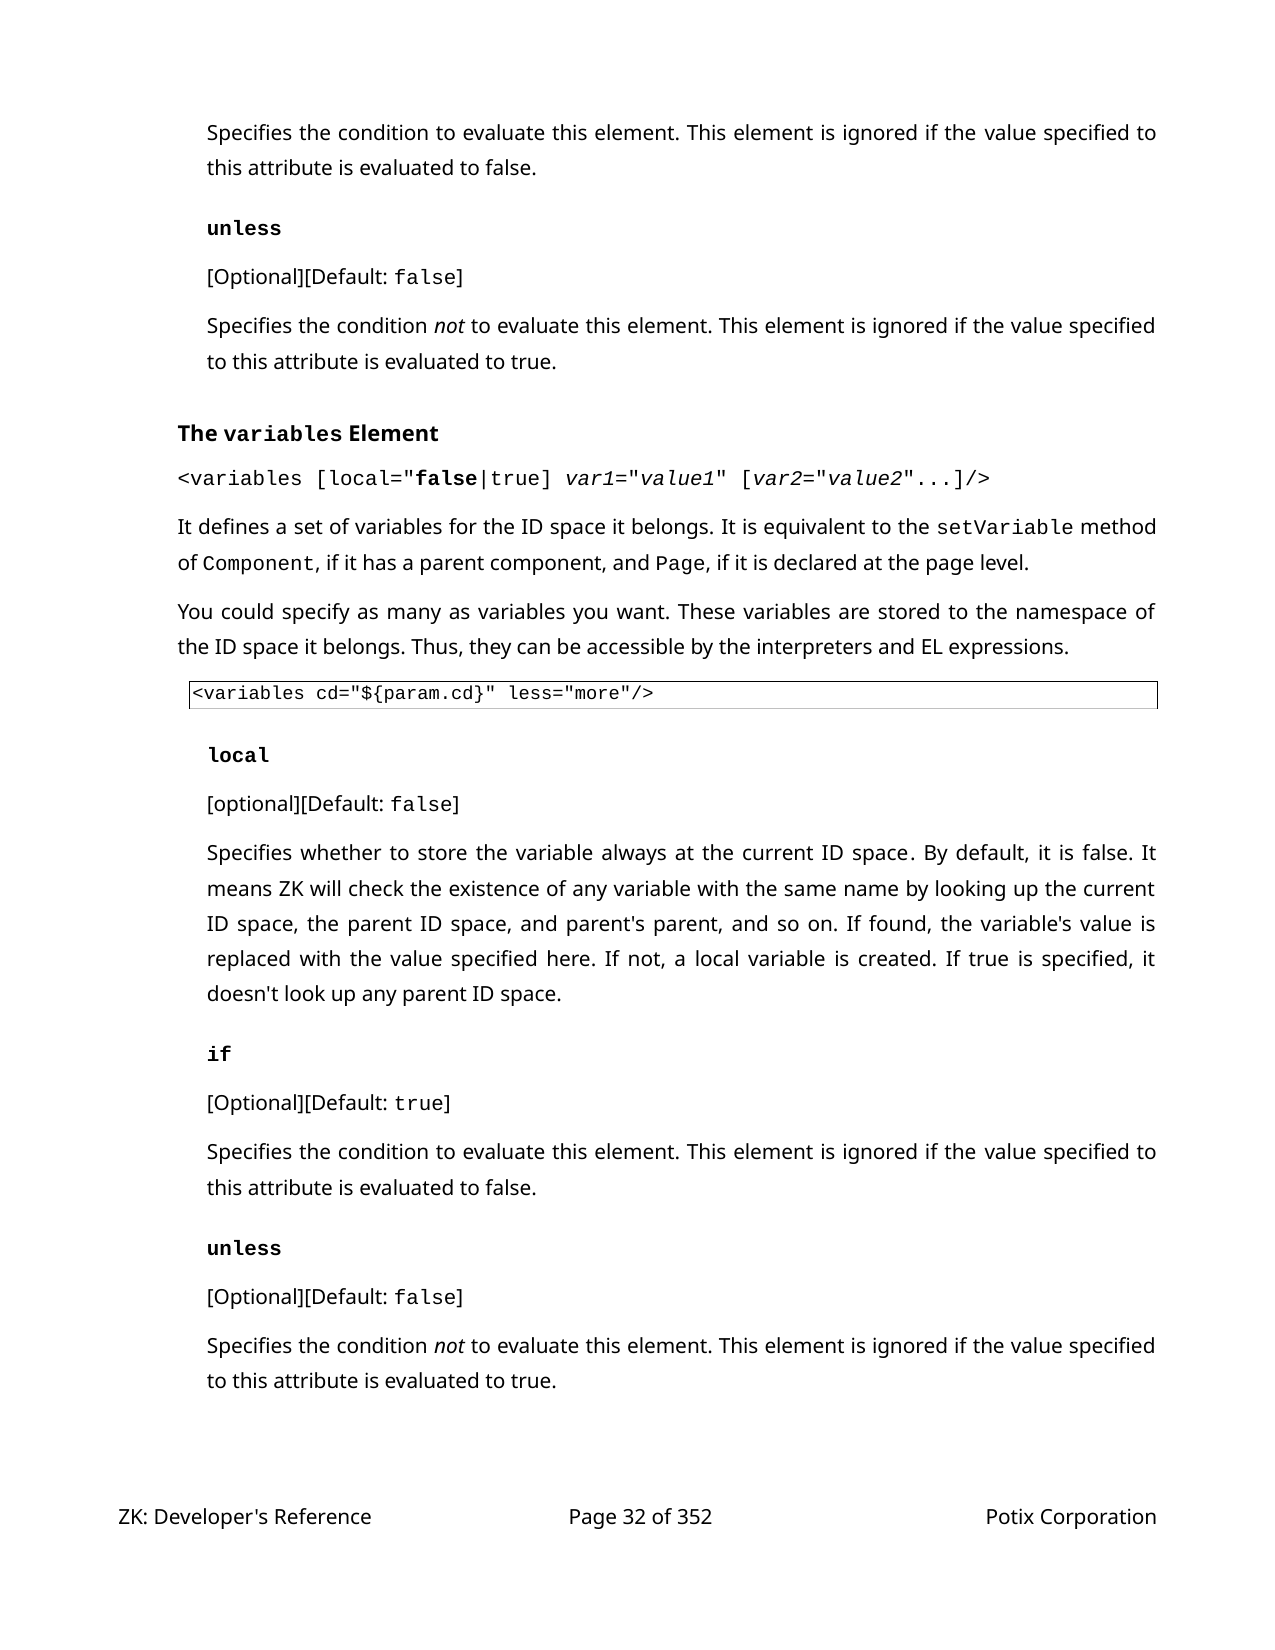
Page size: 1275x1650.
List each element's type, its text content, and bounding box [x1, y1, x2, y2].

text [Optional][Default: false] [207, 262, 1157, 291]
text Specifies whether to store the variable always at the current ID space. By default, it is false. It means ZK will check the existence of any variable with the same name by looking up the current ID space, the parent ID space, and parent's parent, and so on. If found, the variable's value is replaced with the value specified here. If not, a local variable is created. If true is specified, it doesn't look up any parent ID space. [207, 838, 1157, 1007]
text Specifies the condition not to evaluate this element. This element is ignored if the value specified to this attribute is evaluated to true. [207, 1331, 1157, 1394]
text [Optional][Default: false] [207, 1282, 1157, 1310]
text You could specify as many as variables you want. These variables are stored to the namespace of the ID space it belongs. Thus, they can be accessible by the interpreters and EL expressions. [177, 597, 1157, 661]
subtitle unless [207, 218, 1157, 242]
text Specifies the condition not to evaluate this element. This element is ignored if the value specified to this attribute is evaluated to true. [207, 312, 1157, 375]
text Specifies the condition to evaluate this element. This element is ignored if the value specified to this attribute is evaluated to false. [207, 118, 1157, 182]
text <variables cd="${param.cd}" less="more"/> [190, 682, 1157, 708]
subtitle The variables Element [177, 417, 1157, 448]
text It defines a set of variables for the ID space it belongs. It is equivalent to the setVariable method of Component, if it has a parent component, and Page, if it is declared at the page level. [177, 512, 1157, 576]
text Specifies the condition to evaluate this element. This element is ignored if the value specified to this attribute is evaluated to false. [207, 1137, 1157, 1201]
subtitle if [207, 1044, 1157, 1068]
text [optional][Default: false] [207, 789, 1157, 818]
text <variables [local="false|true] var1="value1" [var2="value2"...]/> [177, 468, 1157, 492]
text [Optional][Default: true] [207, 1088, 1157, 1117]
subtitle unless [207, 1238, 1157, 1261]
subtitle local [207, 745, 1157, 769]
